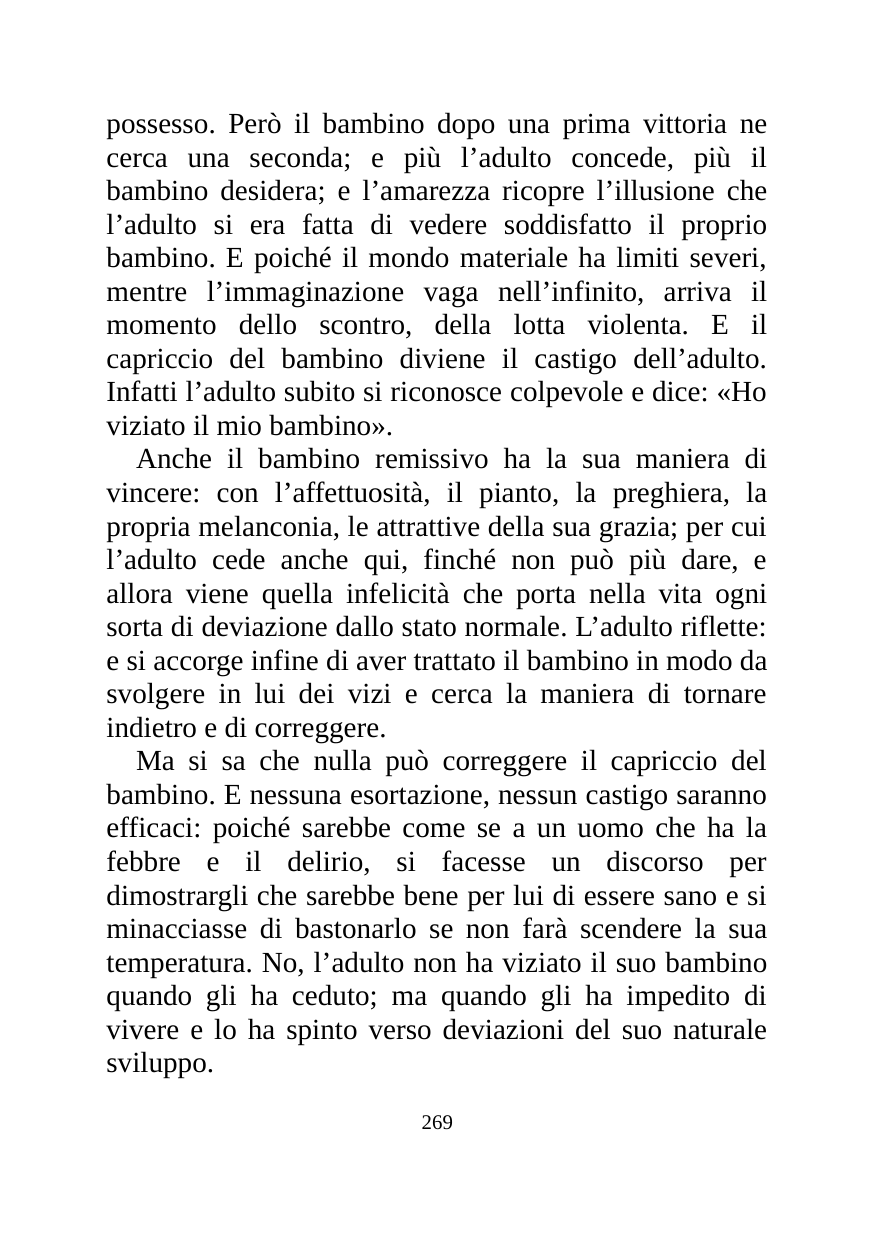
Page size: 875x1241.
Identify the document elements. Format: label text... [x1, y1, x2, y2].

text possesso. Però il bambino dopo una prima vittoria ne cerca una seconda; e più l’adulto concede, più il bambino desidera; e l’amarezza ricopre l’illusione che l’adulto si era fatta di vedere soddisfatto il proprio bambino. E poiché il mondo materiale ha limiti severi, mentre l’immaginazione vaga nell’infinito, arriva il momento dello scontro, della lotta violenta. E il capriccio del bambino diviene il castigo dell’adulto. Infatti l’adulto subito si riconosce colpevole e dice: «Ho viziato il mio bambino». [106, 106, 768, 442]
text Anche il bambino remissivo ha la sua maniera di vincere: con l’affettuosità, il pianto, la preghiera, la propria melanconia, le attrattive della sua grazia; per cui l’adulto cede anche qui, finché non può più dare, e allora viene quella infelicità che porta nella vita ogni sorta di deviazione dallo stato normale. L’adulto riflette: e si accorge infine di aver trattato il bambino in modo da svolgere in lui dei vizi e cerca la maniera di tornare indietro e di correggere. [106, 442, 768, 743]
text Ma si sa che nulla può correggere il capriccio del bambino. E nessuna esortazione, nessun castigo saranno efficaci: poiché sarebbe come se a un uomo che ha la febbre e il delirio, si facesse un discorso per dimostrargli che sarebbe bene per lui di essere sano e si minacciasse di bastonarlo se non farà scendere la sua temperatura. No, l’adulto non ha viziato il suo bambino quando gli ha ceduto; ma quando gli ha impedito di vivere e lo ha spinto verso deviazioni del suo naturale sviluppo. [106, 743, 768, 1079]
